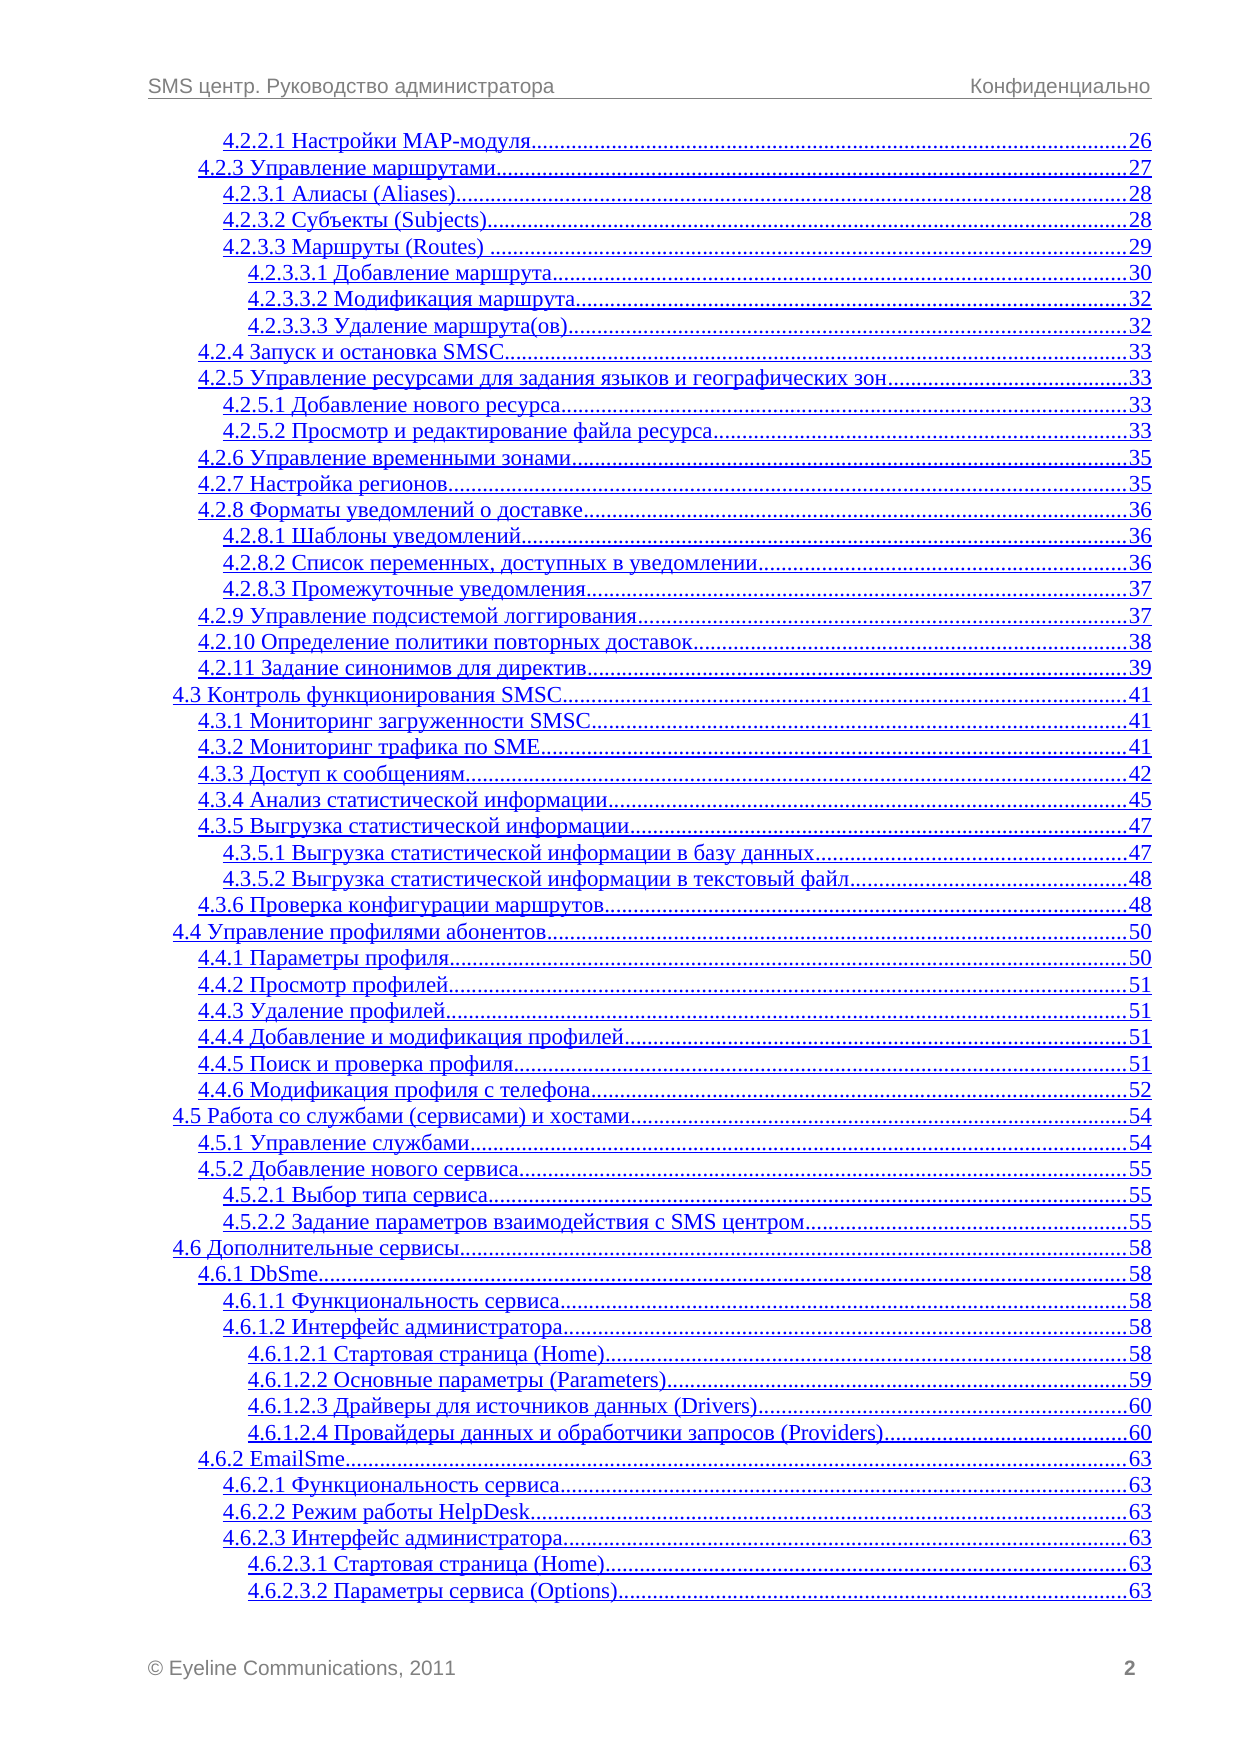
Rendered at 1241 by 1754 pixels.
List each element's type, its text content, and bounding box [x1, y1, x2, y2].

text 4.6.2 EmailSme 63 [198, 1445, 1152, 1468]
text 4.4 Управление профилями абонентов 50 [172, 918, 1152, 941]
text 4.6.1.2.4 Провайдеры данных и обработчики запросов (Providers) 60 [248, 1419, 1152, 1441]
text 4.3.4 Анализ статистической информации 45 [198, 786, 1152, 809]
text 4.6.2.2 Режим работы HelpDesk 63 [223, 1498, 1152, 1521]
text 4.2.5.1 Добавление нового ресурса 33 [223, 391, 1152, 414]
text 4.6.1.2.2 Основные параметры (Parameters) 59 [248, 1366, 1152, 1389]
text 4.6.1.2.1 Стартовая страница (Home) 58 [248, 1339, 1152, 1363]
text 4.6.2.3.2 Параметры сервиса (Options) 63 [248, 1577, 1152, 1600]
text 4.6.1.1 Функциональность сервиса 58 [223, 1287, 1152, 1310]
text 4.2.3.2 Субъекты (Subjects) 28 [223, 206, 1152, 229]
text 4.2.8.3 Промежуточные уведомления 37 [223, 575, 1152, 598]
text 4.2.3.3 Маршруты (Routes) 29 [223, 233, 1152, 256]
text 4.5.2.2 Задание параметров взаимодействия с SMS центром 55 [223, 1208, 1152, 1231]
text 4.5.2 Добавление нового сервиса 55 [198, 1155, 1152, 1178]
text 4.2.3.3.2 Модификация маршрута 32 [248, 285, 1152, 308]
text 4.4.2 Просмотр профилей 51 [198, 971, 1152, 994]
text 4.3 Контроль функционирования SMSC 41 [172, 681, 1152, 704]
text 4.3.5 Выгрузка статистической информации 47 [198, 812, 1152, 835]
text 4.2.3.3.3 Удаление маршрута(ов) 32 [248, 312, 1152, 335]
text 4.2.6 Управление временными зонами 35 [198, 443, 1152, 466]
text 4.3.1 Мониторинг загруженности SMSC 41 [198, 707, 1152, 730]
text 4.2.5 Управление ресурсами для задания языков и географических зон 33 [198, 364, 1152, 387]
text 4.2.5.2 Просмотр и редактирование файла ресурса 33 [223, 417, 1152, 440]
text 4.6.2.3.1 Стартовая страница (Home) 63 [248, 1550, 1152, 1573]
text 4.2.10 Определение политики повторных доставок 38 [198, 628, 1152, 651]
text 4.5.1 Управление службами 54 [198, 1129, 1152, 1152]
text 4.5 Работа со службами (сервисами) и хостами 54 [172, 1102, 1152, 1125]
text 4.4.3 Удаление профилей 51 [198, 997, 1152, 1020]
text 4.2.7 Настройка регионов 35 [198, 470, 1152, 493]
text 4.2.11 Задание синонимов для директив 39 [198, 654, 1152, 677]
text 4.4.6 Модификация профиля с телефона 52 [198, 1076, 1152, 1099]
text 4.4.5 Поиск и проверка профиля 51 [198, 1050, 1152, 1073]
text 4.3.5.1 Выгрузка статистической информации в базу данных 47 [223, 839, 1152, 862]
text 4.4.1 Параметры профиля 50 [198, 944, 1152, 967]
text 4.2.8 Форматы уведомлений о доставке 36 [198, 496, 1152, 519]
text 4.2.3.3.1 Добавление маршрута 30 [248, 259, 1152, 282]
text 4.2.4 Запуск и остановка SMSC 33 [198, 338, 1152, 361]
text 4.6.1.2.3 Драйверы для источников данных (Drivers) 60 [248, 1392, 1152, 1415]
text 4.3.6 Проверка конфигурации маршрутов 48 [198, 892, 1152, 914]
text 4.3.3 Доступ к сообщениям 42 [198, 760, 1152, 783]
text 4.2.8.2 Список переменных, доступных в уведомлении 36 [223, 549, 1152, 572]
text 4.4.4 Добавление и модификация профилей 51 [198, 1023, 1152, 1046]
text 4.6.2.1 Функциональность сервиса 63 [223, 1471, 1152, 1494]
text 4.2.3.1 Алиасы (Aliases) 28 [223, 180, 1152, 203]
text 4.6.1 DbSme 58 [198, 1261, 1152, 1283]
text 4.3.2 Мониторинг трафика по SME 41 [198, 733, 1152, 756]
text 4.2.9 Управление подсистемой логгирования 37 [198, 602, 1152, 625]
text 4.2.2.1 Настройки MAP-модуля 26 [223, 127, 1152, 150]
text 4.3.5.2 Выгрузка статистической информации в текстовый файл 48 [223, 865, 1152, 888]
text 4.2.8.1 Шаблоны уведомлений 36 [223, 523, 1152, 545]
text 4.5.2.1 Выбор типа сервиса 55 [223, 1181, 1152, 1204]
text 4.2.3 Управление маршрутами 27 [198, 154, 1152, 176]
text 4.6.2.3 Интерфейс администратора. 63 [223, 1524, 1152, 1547]
text 4.6.1.2 Интерфейс администратора 58 [223, 1313, 1152, 1336]
text 4.6 Дополнительные сервисы 58 [172, 1234, 1152, 1257]
